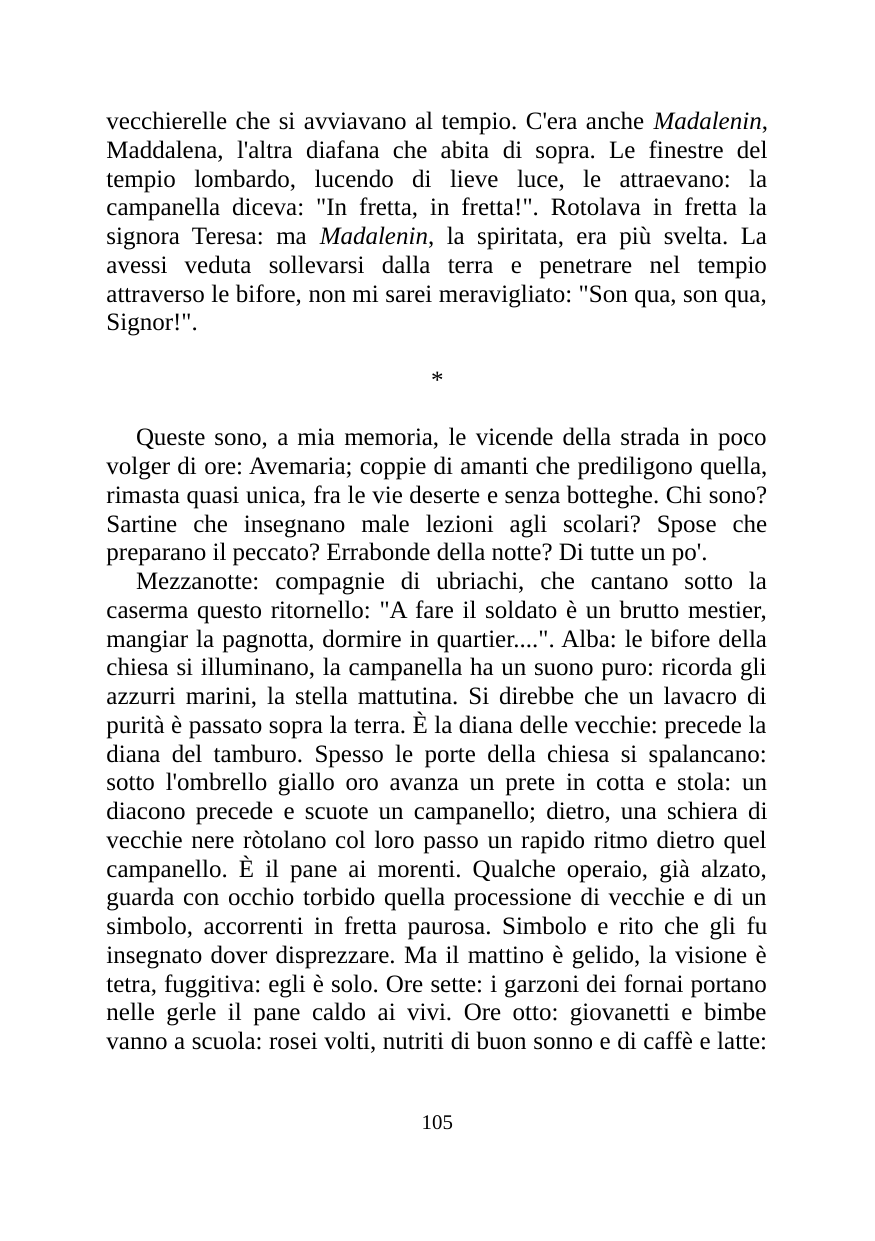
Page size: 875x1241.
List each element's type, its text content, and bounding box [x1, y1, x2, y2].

text Queste sono, a mia memoria, le vicende della strada in poco volger di ore: Avemaria; coppie di amanti che prediligono quella, rimasta quasi unica, fra le vie deserte e senza botteghe. Chi sono? Sartine che insegnano male lezioni agli scolari? Spose che preparano il peccato? Errabonde della notte? Di tutte un po'. [106, 422, 768, 566]
text vecchierelle che si avviavano al tempio. C'era anche Madalenin, Maddalena, l'altra diafana che abita di sopra. Le finestre del tempio lombardo, lucendo di lieve luce, le attraevano: la campanella diceva: "In fretta, in fretta!". Rotolava in fretta la signora Teresa: ma Madalenin, la spiritata, era più svelta. La avessi veduta sollevarsi dalla terra e penetrare nel tempio attraverso le bifore, non mi sarei meravigliato: "Son qua, son qua, Signor!". [106, 106, 768, 336]
text Mezzanotte: compagnie di ubriachi, che cantano sotto la caserma questo ritornello: "A fare il soldato è un brutto mestier, mangiar la pagnotta, dormire in quartier....". Alba: le bifore della chiesa si illuminano, la campanella ha un suono puro: ricorda gli azzurri marini, la stella mattutina. Si direbbe che un lavacro di purità è passato sopra la terra. È la diana delle vecchie: precede la diana del tamburo. Spesso le porte della chiesa si spalancano: sotto l'ombrello giallo oro avanza un prete in cotta e stola: un diacono precede e scuote un campanello; dietro, una schiera di vecchie nere ròtolano col loro passo un rapido ritmo dietro quel campanello. È il pane ai morenti. Qualche operaio, già alzato, guarda con occhio torbido quella processione di vecchie e di un simbolo, accorrenti in fretta paurosa. Simbolo e rito che gli fu insegnato dover disprezzare. Ma il mattino è gelido, la visione è tetra, fuggitiva: egli è solo. Ore sette: i garzoni dei fornai portano nelle gerle il pane caldo ai vivi. Ore otto: giovanetti e bimbe vanno a scuola: rosei volti, nutriti di buon sonno e di caffè e latte: [106, 566, 768, 1055]
text * [106, 365, 768, 394]
